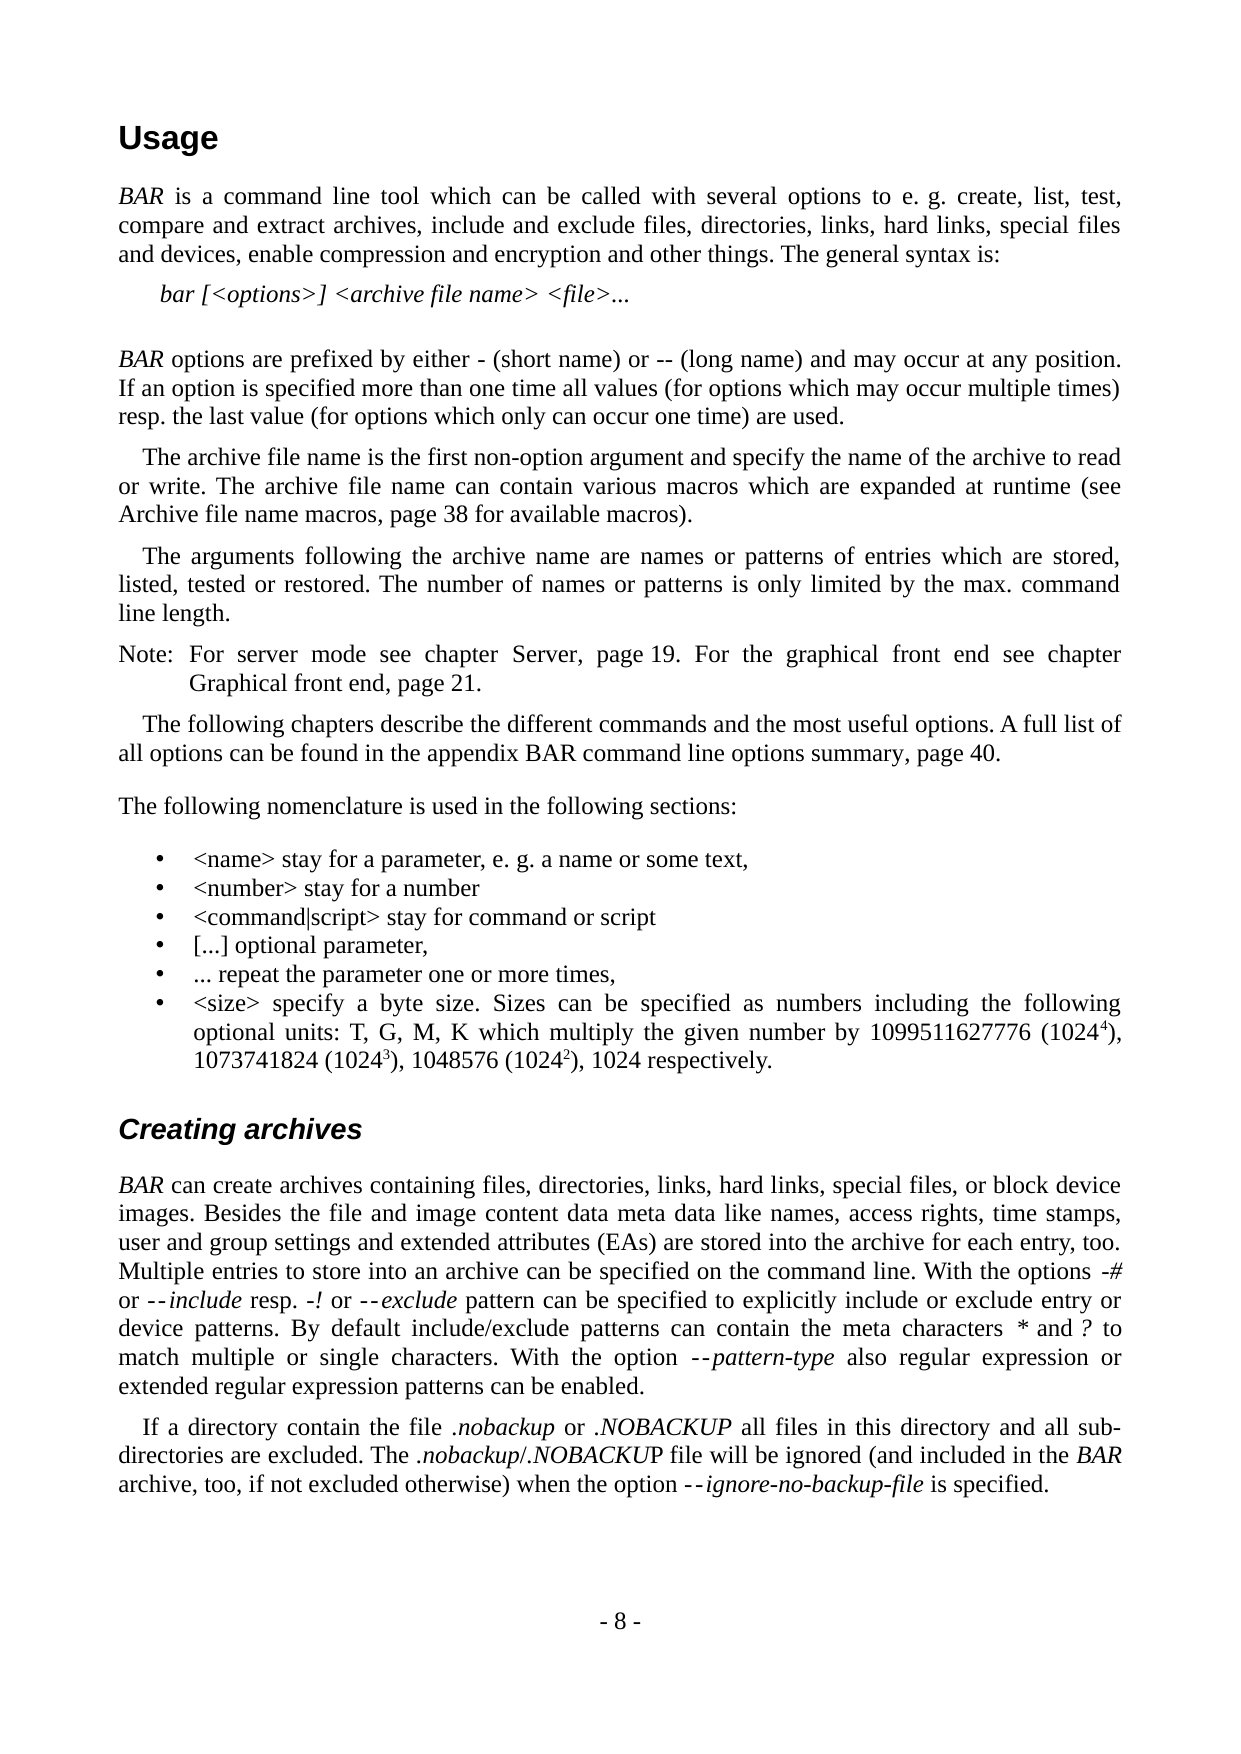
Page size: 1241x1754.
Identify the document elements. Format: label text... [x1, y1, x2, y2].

text BAR can create archives containing files, directories, links, hard links, special files, or block device images. Besides the file and image content data meta data like names, access rights, time stamps, user and group settings and extended attributes (EAs) are stored into the archive for each entry, too. Multiple entries to store into an archive can be specified on the command line. With the options -# or ‑‑include resp. -! or ‑‑exclude pattern can be specified to explicitly include or exclude entry or device patterns. By default include/exclude patterns can contain the meta characters * and ? to match multiple or single characters. With the option ‑‑pattern-type also regular expression or extended regular expression patterns can be enabled. [118, 1170, 1122, 1400]
text BAR options are prefixed by either ‑ (short name) or ‑‑ (long name) and may occur at any position. If an option is specified more than one time all values (for options which may occur multiple times) resp. the last value (for options which only can occur one time) are used. [118, 344, 1122, 430]
list <number> stay for a number [156, 873, 1122, 902]
subtitle Creating archives [118, 1112, 1122, 1145]
list ... repeat the parameter one or more times, [156, 959, 1122, 988]
text BAR is a command line tool which can be called with several options to e. g. create, list, test, compare and extract archives, include and exclude files, directories, links, hard links, special files and devices, enable compression and encryption and other things. The general syntax is: [118, 181, 1122, 267]
list [...] optional parameter, [156, 931, 1122, 959]
list <size> specify a byte size. Sizes can be specified as numbers including the following optional units: T, G, M, K which multiply the given number by 1099511627776 (10244), 1073741824 (10243), 1048576 (10242), 1024 respectively. [156, 988, 1122, 1074]
text Note: For server mode see chapter Server, page 19. For the graphical front end see chapter Graphical front end, page 21. [118, 639, 1122, 697]
text The archive file name is the first non-option argument and specify the name of the archive to read or write. The archive file name can contain various macros which are expanded at runtime (see Archive file name macros, page 38 for available macros). [118, 442, 1122, 528]
text The following chapters describe the different commands and the most useful options. A full list of all options can be found in the appendix BAR command line options summary, page 40. [118, 709, 1122, 767]
text The following nomenclature is used in the following sections: [118, 791, 1122, 820]
list <command|script> stay for command or script [156, 902, 1122, 931]
text The arguments following the archive name are names or patterns of entries which are stored, listed, tested or restored. The number of names or patterns is only limited by the max. command line length. [118, 541, 1122, 627]
text bar [<options>] <archive file name> <file>... [159, 279, 1122, 308]
text If a directory contain the file .nobackup or .NOBACKUP all files in this directory and all sub-directories are excluded. The .nobackup/.NOBACKUP file will be ignored (and included in the BAR archive, too, if not excluded otherwise) when the option ‑‑ignore-no-backup-file is specified. [118, 1412, 1122, 1498]
subtitle Usage [118, 118, 1122, 157]
list <name> stay for a parameter, e. g. a name or some text, [156, 844, 1122, 873]
